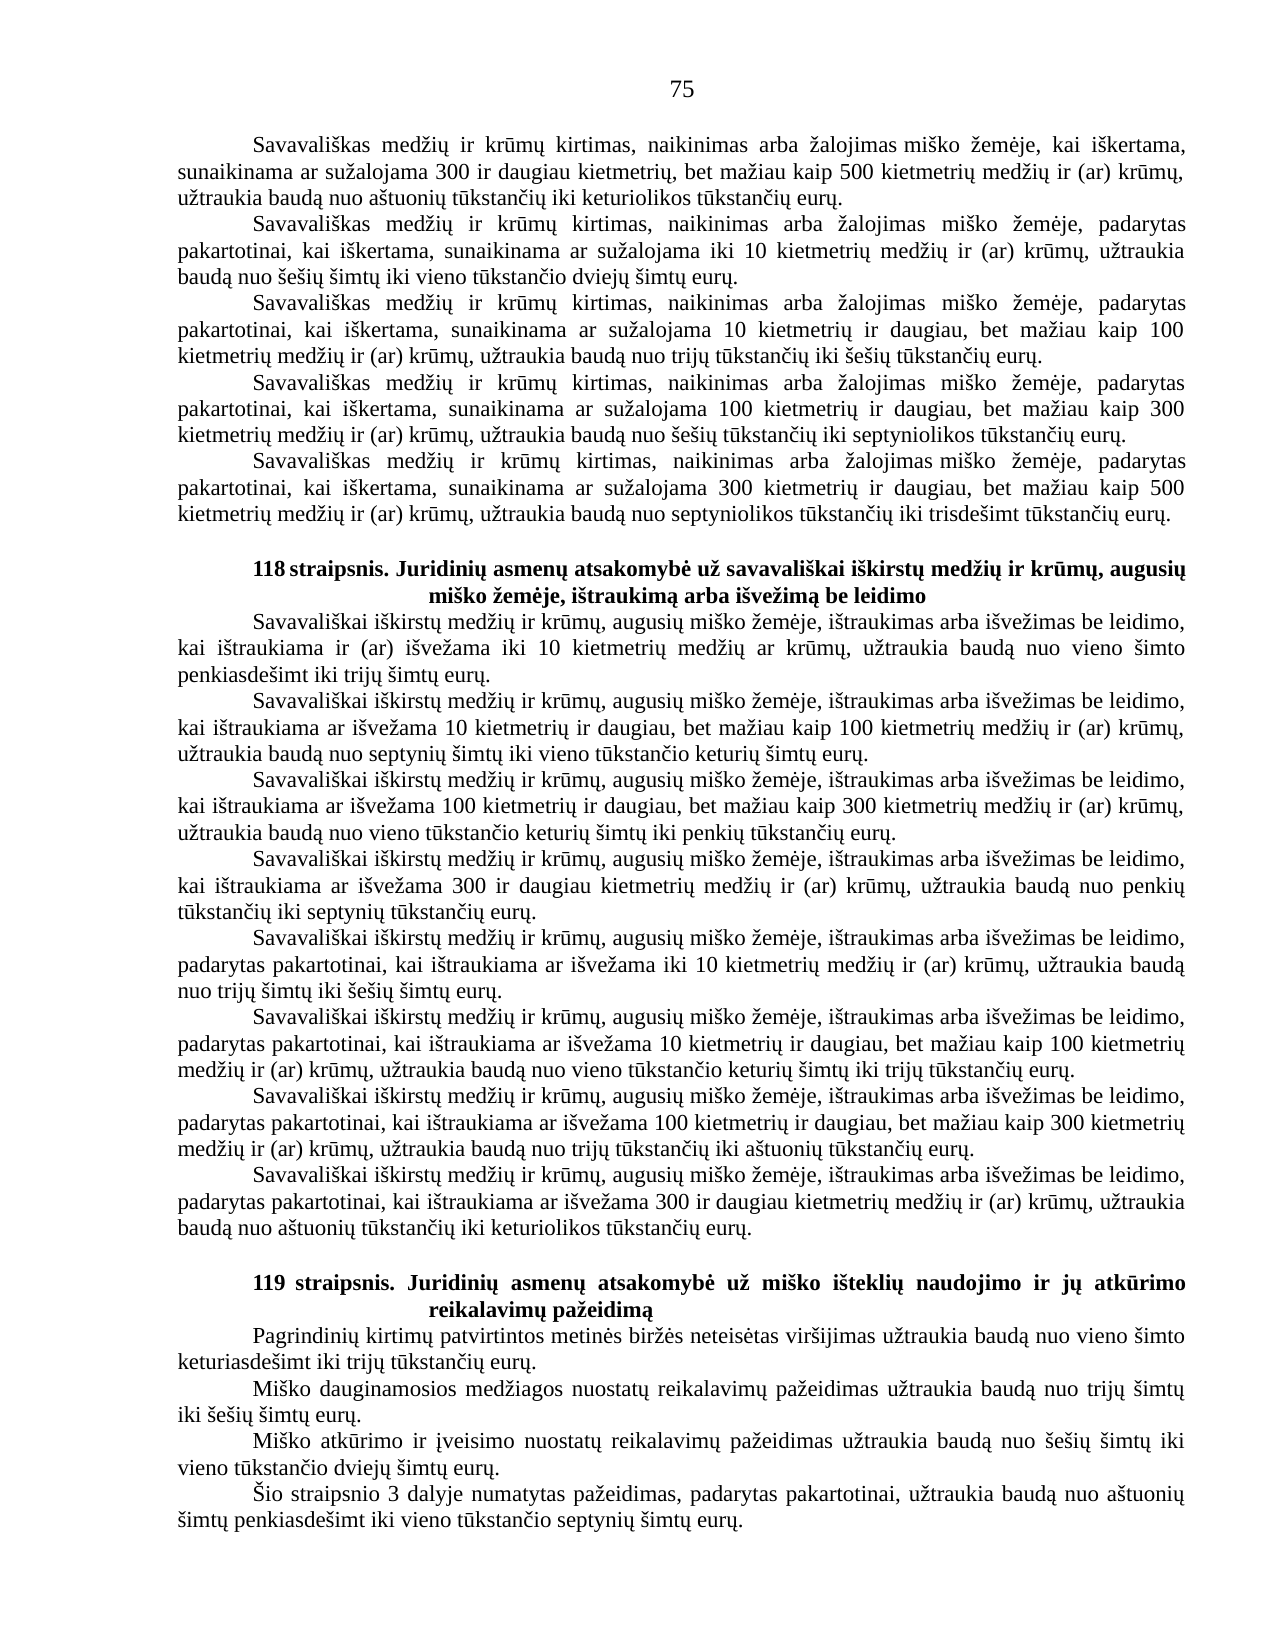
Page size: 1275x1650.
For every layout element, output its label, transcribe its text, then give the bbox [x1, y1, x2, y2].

text Pagrindinių kirtimų patvirtintos metinės biržės neteisėtas viršijimas užtraukia baudą nuo vieno šimto keturiasdešimt iki trijų tūkstančių eurų. [177, 1322, 1186, 1375]
text Savavališkas medžių ir krūmų kirtimas, naikinimas arba žalojimas miško žemėje, padarytas pakartotinai, kai iškertama, sunaikinama ar sužalojama 300 kietmetrių ir daugiau, bet mažiau kaip 500 kietmetrių medžių ir (ar) krūmų, užtraukia baudą nuo septyniolikos tūkstančių iki trisdešimt tūkstančių eurų. [177, 448, 1186, 527]
text Savavališkai iškirstų medžių ir krūmų, augusių miško žemėje, ištraukimas arba išvežimas be leidimo, padarytas pakartotinai, kai ištraukiama ar išvežama 300 ir daugiau kietmetrių medžių ir (ar) krūmų, užtraukia baudą nuo aštuonių tūkstančių iki keturiolikos tūkstančių eurų. [177, 1162, 1186, 1241]
text 119 straipsnis. Juridinių asmenų atsakomybė už miško išteklių naudojimo ir jų atkūrimo reikalavimų pažeidimą [252, 1269, 1186, 1322]
text Savavališkai iškirstų medžių ir krūmų, augusių miško žemėje, ištraukimas arba išvežimas be leidimo, kai ištraukiama ar išvežama 300 ir daugiau kietmetrių medžių ir (ar) krūmų, užtraukia baudą nuo penkių tūkstančių iki septynių tūkstančių eurų. [177, 845, 1186, 924]
text Miško dauginamosios medžiagos nuostatų reikalavimų pažeidimas užtraukia baudą nuo trijų šimtų iki šešių šimtų eurų. [177, 1375, 1186, 1427]
text Savavališkas medžių ir krūmų kirtimas, naikinimas arba žalojimas miško žemėje, kai iškertama, sunaikinama ar sužalojama 300 ir daugiau kietmetrių, bet mažiau kaip 500 kietmetrių medžių ir (ar) krūmų, užtraukia baudą nuo aštuonių tūkstančių iki keturiolikos tūkstančių eurų. [177, 131, 1186, 210]
text Savavališkas medžių ir krūmų kirtimas, naikinimas arba žalojimas miško žemėje, padarytas pakartotinai, kai iškertama, sunaikinama ar sužalojama 100 kietmetrių ir daugiau, bet mažiau kaip 300 kietmetrių medžių ir (ar) krūmų, užtraukia baudą nuo šešių tūkstančių iki septyniolikos tūkstančių eurų. [177, 368, 1186, 448]
text Savavališkas medžių ir krūmų kirtimas, naikinimas arba žalojimas miško žemėje, padarytas pakartotinai, kai iškertama, sunaikinama ar sužalojama iki 10 kietmetrių medžių ir (ar) krūmų, užtraukia baudą nuo šešių šimtų iki vieno tūkstančio dviejų šimtų eurų. [177, 210, 1186, 289]
text 118 straipsnis. Juridinių asmenų atsakomybė už savavališkai iškirstų medžių ir krūmų, augusių miško žemėje, ištraukimą arba išvežimą be leidimo [252, 555, 1186, 608]
text Savavališkai iškirstų medžių ir krūmų, augusių miško žemėje, ištraukimas arba išvežimas be leidimo, kai ištraukiama ir (ar) išvežama iki 10 kietmetrių medžių ar krūmų, užtraukia baudą nuo vieno šimto penkiasdešimt iki trijų šimtų eurų. [177, 608, 1186, 687]
text Savavališkas medžių ir krūmų kirtimas, naikinimas arba žalojimas miško žemėje, padarytas pakartotinai, kai iškertama, sunaikinama ar sužalojama 10 kietmetrių ir daugiau, bet mažiau kaip 100 kietmetrių medžių ir (ar) krūmų, užtraukia baudą nuo trijų tūkstančių iki šešių tūkstančių eurų. [177, 289, 1186, 368]
text Savavališkai iškirstų medžių ir krūmų, augusių miško žemėje, ištraukimas arba išvežimas be leidimo, kai ištraukiama ar išvežama 10 kietmetrių ir daugiau, bet mažiau kaip 100 kietmetrių medžių ir (ar) krūmų, užtraukia baudą nuo septynių šimtų iki vieno tūkstančio keturių šimtų eurų. [177, 687, 1186, 766]
text Šio straipsnio 3 dalyje numatytas pažeidimas, padarytas pakartotinai, užtraukia baudą nuo aštuonių šimtų penkiasdešimt iki vieno tūkstančio septynių šimtų eurų. [177, 1480, 1186, 1533]
text Savavališkai iškirstų medžių ir krūmų, augusių miško žemėje, ištraukimas arba išvežimas be leidimo, padarytas pakartotinai, kai ištraukiama ar išvežama iki 10 kietmetrių medžių ir (ar) krūmų, užtraukia baudą nuo trijų šimtų iki šešių šimtų eurų. [177, 924, 1186, 1003]
text Savavališkai iškirstų medžių ir krūmų, augusių miško žemėje, ištraukimas arba išvežimas be leidimo, padarytas pakartotinai, kai ištraukiama ar išvežama 100 kietmetrių ir daugiau, bet mažiau kaip 300 kietmetrių medžių ir (ar) krūmų, užtraukia baudą nuo trijų tūkstančių iki aštuonių tūkstančių eurų. [177, 1082, 1186, 1162]
text Miško atkūrimo ir įveisimo nuostatų reikalavimų pažeidimas užtraukia baudą nuo šešių šimtų iki vieno tūkstančio dviejų šimtų eurų. [177, 1427, 1186, 1480]
text Savavališkai iškirstų medžių ir krūmų, augusių miško žemėje, ištraukimas arba išvežimas be leidimo, padarytas pakartotinai, kai ištraukiama ar išvežama 10 kietmetrių ir daugiau, bet mažiau kaip 100 kietmetrių medžių ir (ar) krūmų, užtraukia baudą nuo vieno tūkstančio keturių šimtų iki trijų tūkstančių eurų. [177, 1003, 1186, 1082]
text Savavališkai iškirstų medžių ir krūmų, augusių miško žemėje, ištraukimas arba išvežimas be leidimo, kai ištraukiama ar išvežama 100 kietmetrių ir daugiau, bet mažiau kaip 300 kietmetrių medžių ir (ar) krūmų, užtraukia baudą nuo vieno tūkstančio keturių šimtų iki penkių tūkstančių eurų. [177, 766, 1186, 845]
